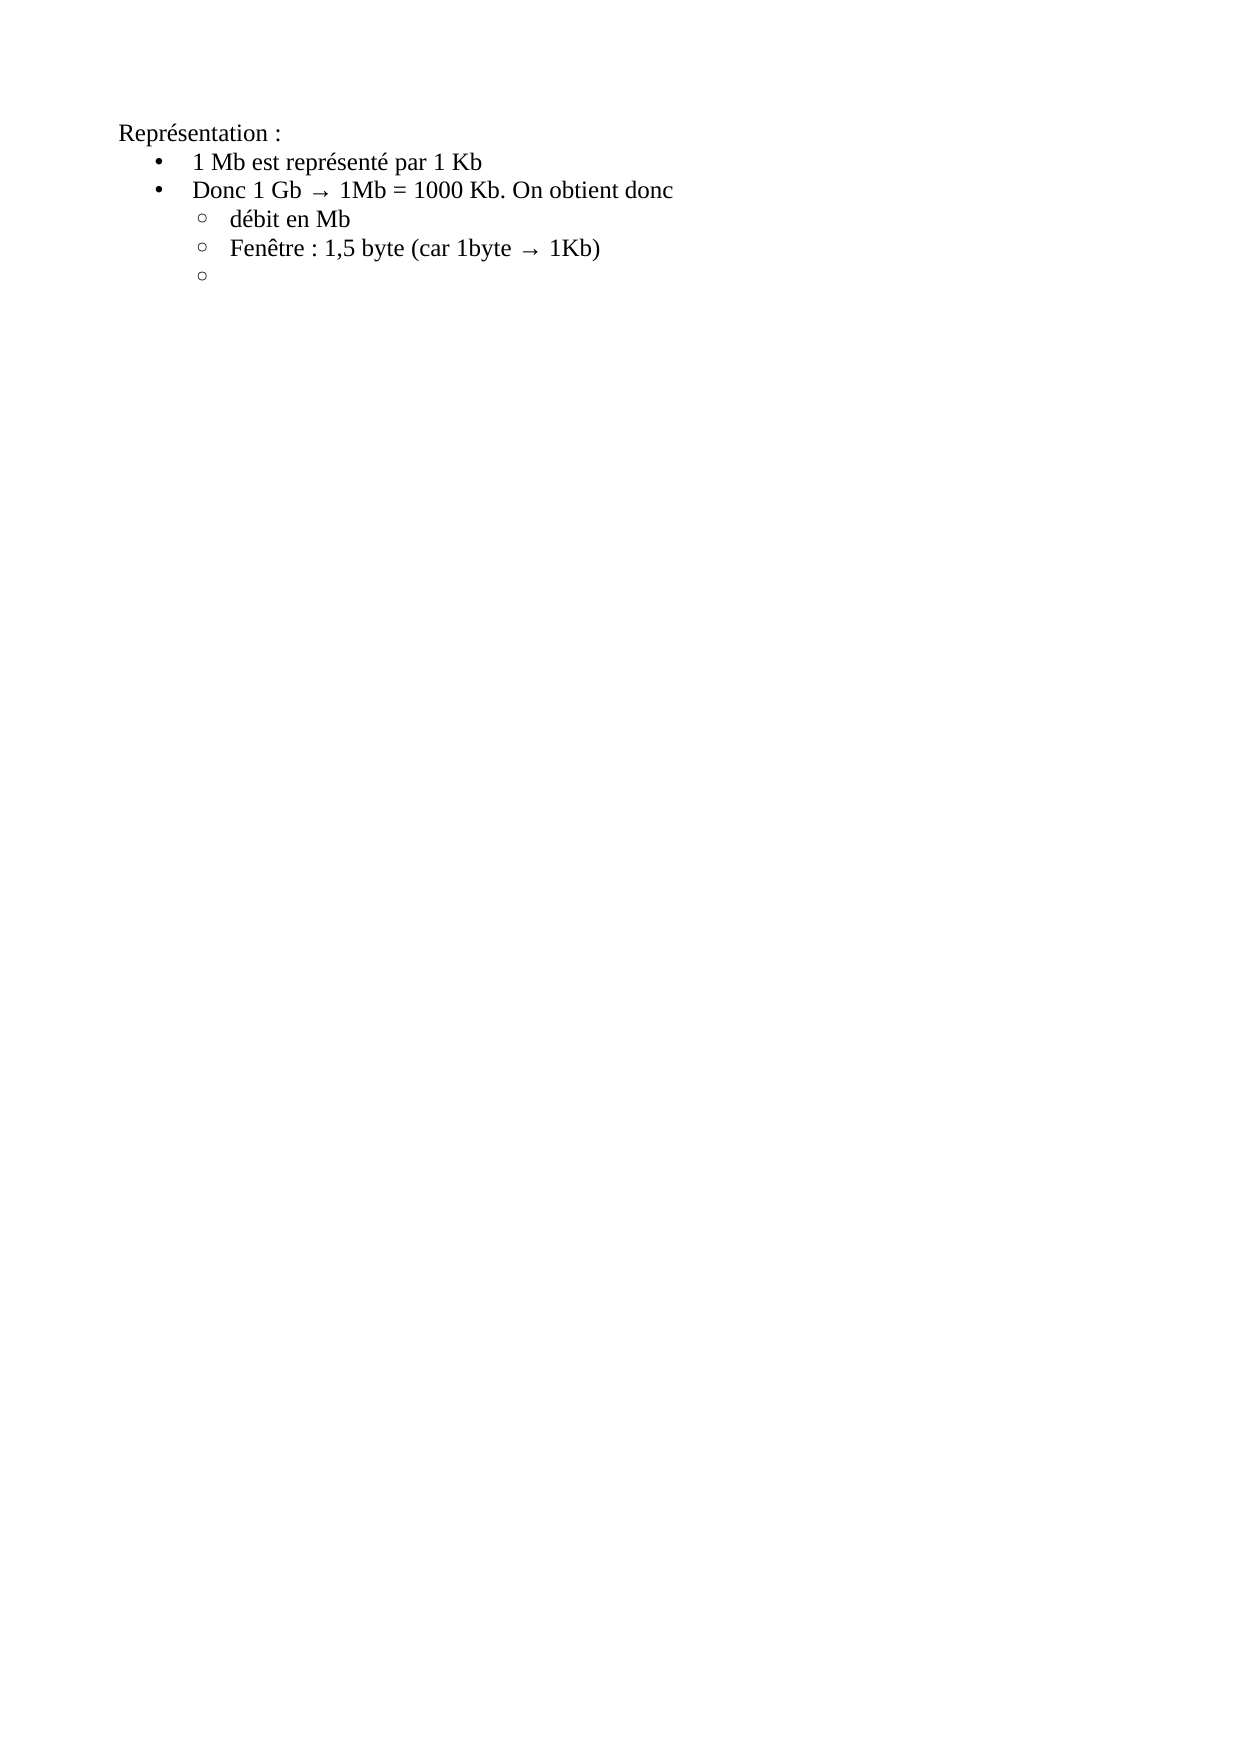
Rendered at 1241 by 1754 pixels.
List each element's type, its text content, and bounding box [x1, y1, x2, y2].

list Fenêtre : 1,5 byte (car 1byte → 1Kb) [192, 233, 1122, 262]
list 1 Mb est représenté par 1 Kb [154, 147, 1122, 176]
text Représentation : [118, 118, 1122, 147]
list débit en Mb [192, 204, 1122, 233]
list Donc 1 Gb → 1Mb = 1000 Kb. On obtient donc [154, 176, 1122, 204]
